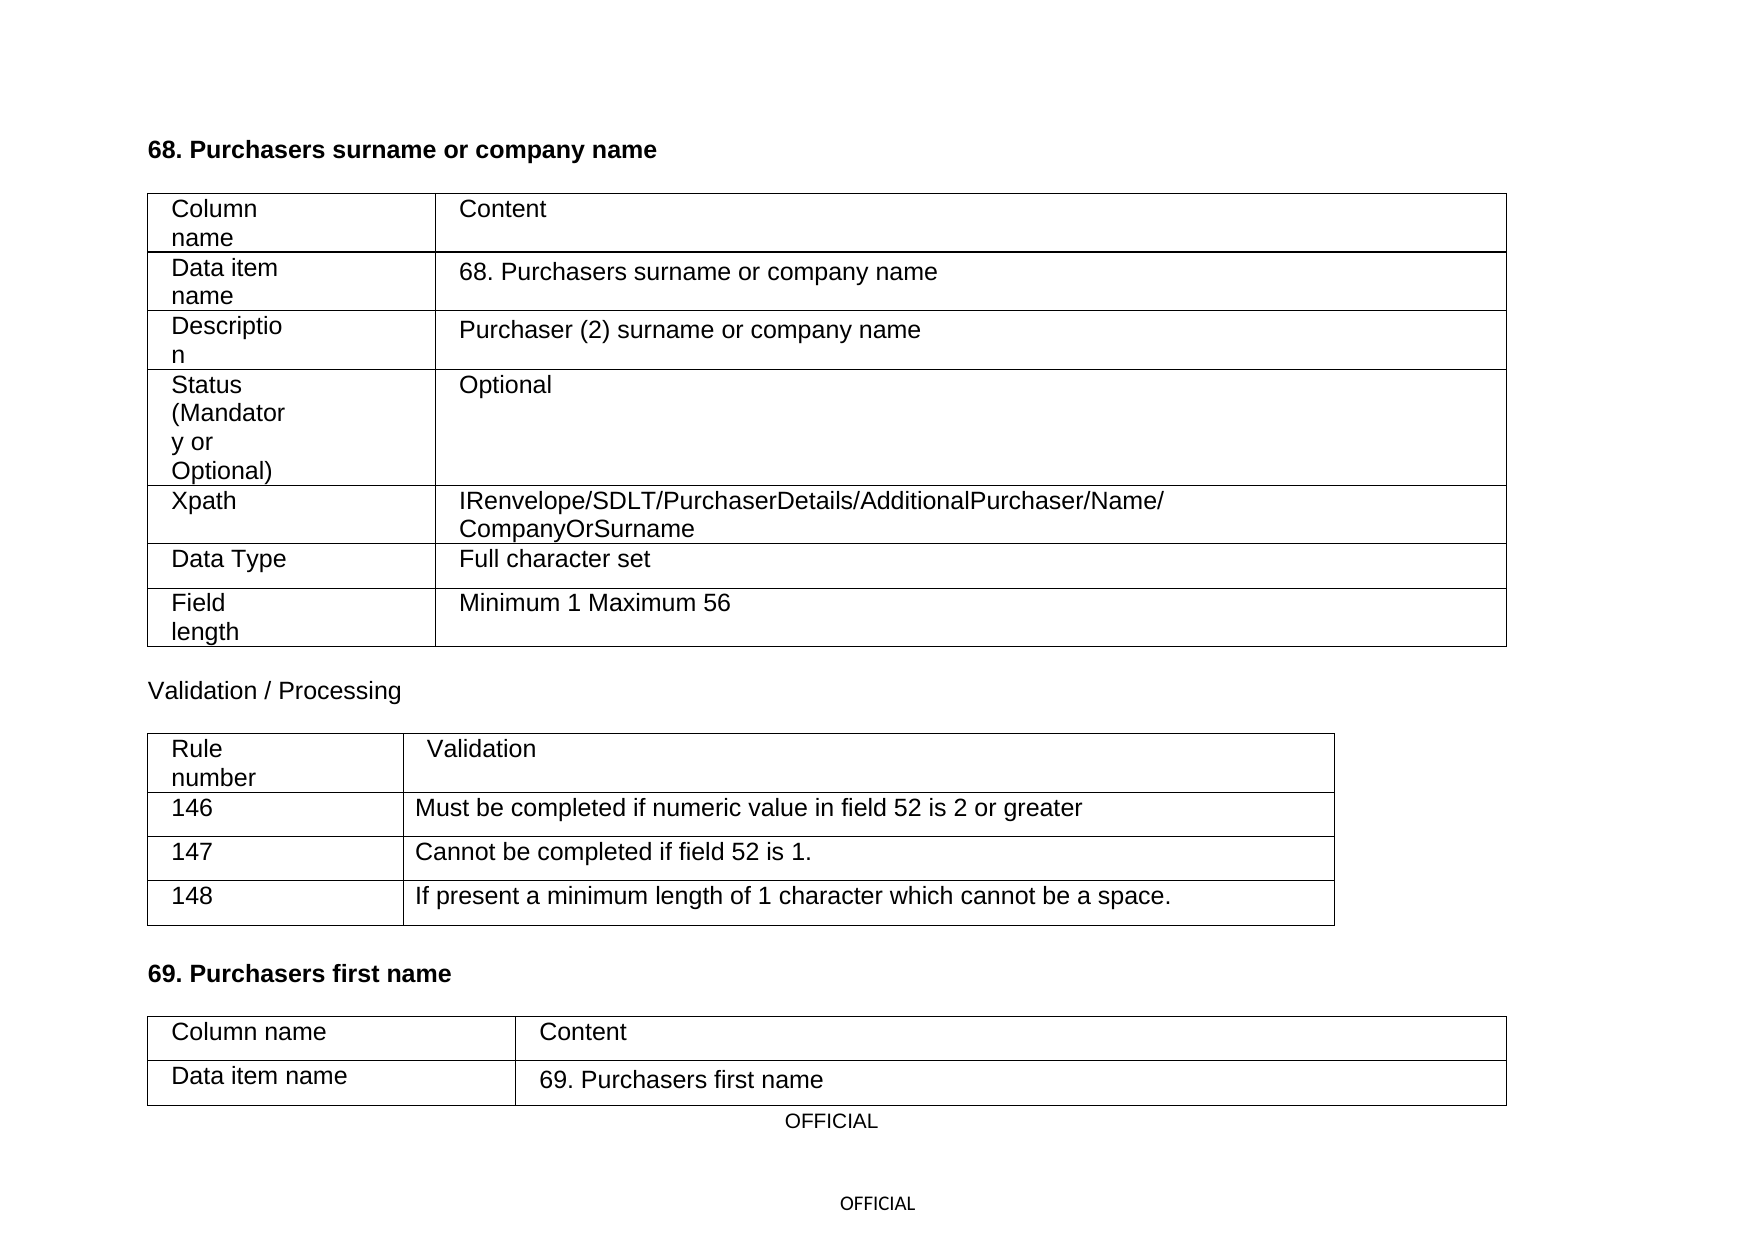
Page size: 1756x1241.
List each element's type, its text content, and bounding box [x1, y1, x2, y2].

table_cell 69. Purchasers first name [516, 1061, 1506, 1104]
table_cell IRenvelope/SDLT/PurchaserDetails/AdditionalPurchaser/Name/CompanyOrSurname [436, 486, 1506, 543]
table_cell Full character set [436, 544, 1506, 587]
table_header Content [516, 1017, 1506, 1060]
table_cell Xpath [148, 486, 435, 543]
table_cell Minimum 1 Maximum 56 [436, 589, 1506, 646]
table_cell 146 [148, 793, 403, 836]
table_cell Must be completed if numeric value in field 52 is 2 or greater [404, 793, 1334, 836]
table_cell Description [148, 311, 435, 368]
table_cell 147 [148, 837, 403, 880]
table_header Column name [148, 1017, 515, 1060]
table_cell Data item name [148, 1061, 515, 1104]
table_header Content [436, 194, 1506, 251]
table_cell Status (Mandatory or Optional) [148, 370, 435, 484]
table_cell Data Type [148, 544, 435, 587]
table_header Validation [404, 734, 1334, 792]
subtitle 68. Purchasers surname or company name [148, 135, 1515, 164]
subtitle 69. Purchasers first name [148, 958, 1515, 987]
table_cell Data item name [148, 253, 435, 310]
table_cell Field length [148, 589, 435, 646]
table_cell 148 [148, 881, 403, 924]
table_cell 68. Purchasers surname or company name [436, 253, 1506, 310]
table_cell Cannot be completed if field 52 is 1. [404, 837, 1334, 880]
text Validation / Processing [148, 676, 1515, 704]
table_header Rule number [148, 734, 403, 792]
table_cell If present a minimum length of 1 character which cannot be a space. [404, 881, 1334, 924]
table_cell Optional [436, 370, 1506, 484]
table_header Column name [148, 194, 435, 251]
table_cell Purchaser (2) surname or company name [436, 311, 1506, 368]
